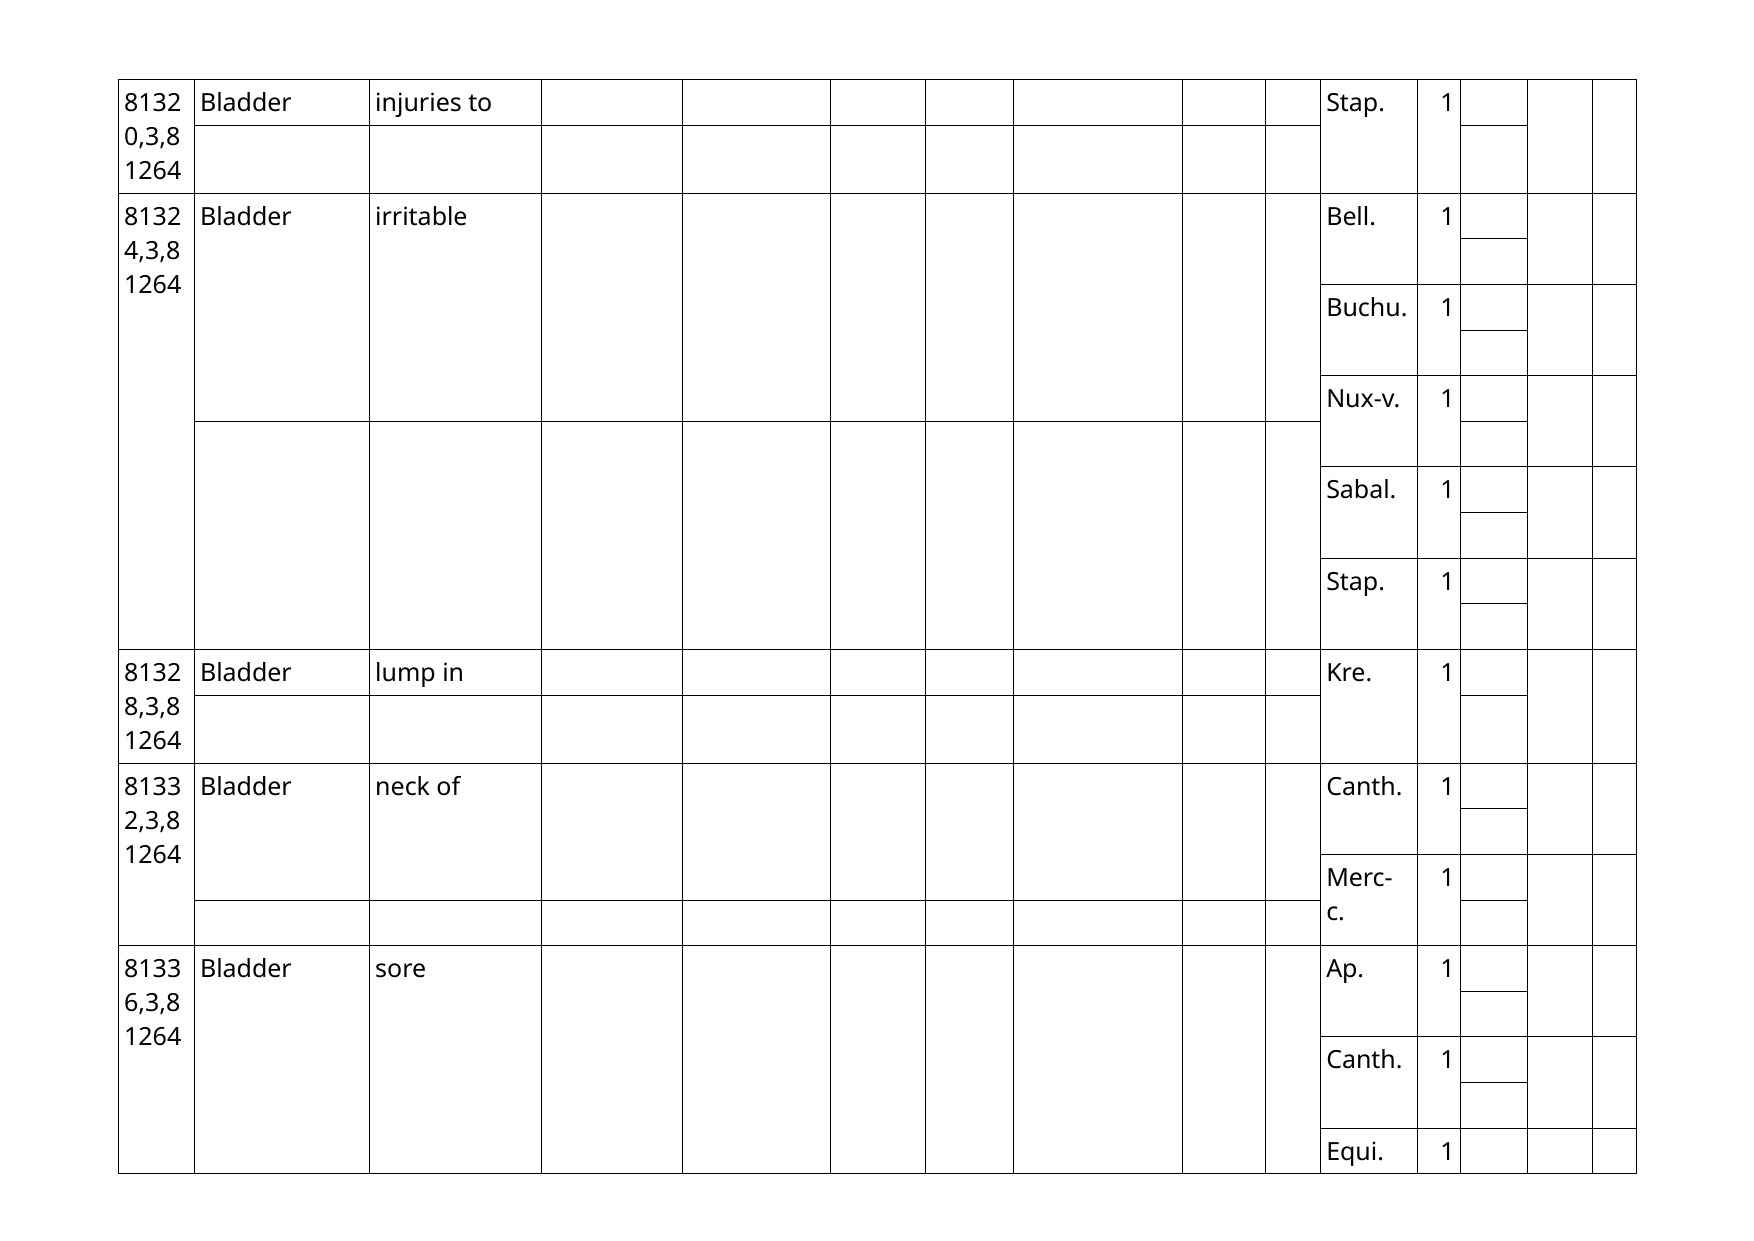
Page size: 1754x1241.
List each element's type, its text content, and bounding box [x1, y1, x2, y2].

table_cell 1 [1418, 1037, 1460, 1128]
table_cell [1183, 194, 1265, 421]
table_cell [542, 650, 682, 694]
table_cell 81320,3,81264 [119, 80, 194, 193]
table_cell [1461, 194, 1527, 238]
table_cell Ap. [1321, 946, 1417, 1036]
table_cell [1461, 331, 1527, 375]
table_cell [1461, 513, 1527, 558]
table_cell [1461, 696, 1527, 763]
table_cell [1461, 1129, 1527, 1173]
table_cell [1183, 764, 1265, 899]
table_cell irritable [370, 194, 541, 421]
table_cell [1183, 80, 1265, 124]
table_cell [1461, 467, 1527, 512]
table_cell [1528, 1129, 1592, 1173]
table_cell [1593, 194, 1636, 284]
table_cell [1014, 696, 1182, 763]
table_cell [1593, 1129, 1636, 1173]
table_cell [1593, 855, 1636, 945]
table_cell [1593, 376, 1636, 466]
table_cell [1461, 992, 1527, 1036]
table_cell [1528, 559, 1592, 649]
table_cell 1 [1418, 946, 1460, 1036]
table_cell [1461, 285, 1527, 329]
table_cell [831, 80, 925, 124]
table_cell [1014, 422, 1182, 649]
table_cell [1461, 809, 1527, 854]
table_cell [831, 194, 925, 421]
table_cell [831, 764, 925, 899]
table_cell 1 [1418, 855, 1460, 945]
table_cell [542, 194, 682, 421]
table_cell Bladder [195, 80, 369, 124]
table_cell [1461, 946, 1527, 991]
table_cell [683, 194, 830, 421]
table_cell [1014, 901, 1182, 945]
table_cell [370, 126, 541, 193]
table_cell [1593, 285, 1636, 375]
table_cell [831, 650, 925, 694]
table_cell [1183, 946, 1265, 1173]
table_cell [1593, 1037, 1636, 1128]
table_cell [683, 650, 830, 694]
table_cell Kre. [1321, 650, 1417, 763]
table_cell [542, 764, 682, 899]
table_cell 1 [1418, 376, 1460, 466]
table_cell [1528, 467, 1592, 558]
table_cell 1 [1418, 467, 1460, 558]
table_cell [1183, 901, 1265, 945]
table_cell 1 [1418, 559, 1460, 649]
table_cell [1461, 422, 1527, 466]
table_cell [683, 946, 830, 1173]
table_cell [1528, 1037, 1592, 1128]
table_cell [1461, 764, 1527, 808]
table_cell 1 [1418, 1129, 1460, 1173]
table_cell 1 [1418, 285, 1460, 375]
table_cell Equi. [1321, 1129, 1417, 1173]
table_cell injuries to [370, 80, 541, 124]
table_cell neck of [370, 764, 541, 899]
table_cell [1461, 126, 1527, 193]
table_cell [370, 901, 541, 945]
table_cell Nux-v. [1321, 376, 1417, 466]
table_cell [831, 696, 925, 763]
table_cell [1183, 422, 1265, 649]
table_cell [683, 764, 830, 899]
table_cell [1528, 650, 1592, 763]
table_cell [831, 126, 925, 193]
table_cell [1014, 946, 1182, 1173]
table_cell [1593, 80, 1636, 193]
table_cell [1461, 855, 1527, 899]
table_cell [1461, 376, 1527, 421]
table_cell Canth. [1321, 1037, 1417, 1128]
table_cell Buchu. [1321, 285, 1417, 375]
table_cell [831, 422, 925, 649]
table_cell Stap. [1321, 559, 1417, 649]
table_cell Bladder [195, 764, 369, 899]
table_cell [1461, 239, 1527, 284]
table_cell [195, 126, 369, 193]
table_cell [1461, 80, 1527, 124]
table_cell [1266, 696, 1320, 763]
table_cell [1266, 126, 1320, 193]
table_cell [1014, 764, 1182, 899]
table_cell [683, 696, 830, 763]
table_cell [1528, 194, 1592, 284]
table_cell [1461, 604, 1527, 649]
table_cell 81324,3,81264 [119, 194, 194, 649]
table_cell 81336,3,81264 [119, 946, 194, 1173]
table_cell 81328,3,81264 [119, 650, 194, 763]
table_cell [926, 126, 1013, 193]
table_cell [370, 696, 541, 763]
table_cell [1593, 764, 1636, 854]
table_cell [926, 946, 1013, 1173]
table_cell [1183, 650, 1265, 694]
table_cell [195, 422, 369, 649]
table_cell 81332,3,81264 [119, 764, 194, 945]
table_cell lump in [370, 650, 541, 694]
table_cell [1528, 376, 1592, 466]
table_cell [1014, 650, 1182, 694]
table_cell Merc-c. [1321, 855, 1417, 945]
table_cell [1593, 467, 1636, 558]
table_cell [1183, 696, 1265, 763]
table_cell [1266, 650, 1320, 694]
table_cell [542, 901, 682, 945]
table_cell [926, 422, 1013, 649]
table_cell [1266, 80, 1320, 124]
table_cell Canth. [1321, 764, 1417, 854]
table_cell [831, 946, 925, 1173]
table_cell [926, 901, 1013, 945]
table_cell [542, 422, 682, 649]
table_cell 1 [1418, 80, 1460, 193]
table_cell 1 [1418, 764, 1460, 854]
table_cell [1014, 80, 1182, 124]
table_cell [1014, 194, 1182, 421]
table_cell [370, 422, 541, 649]
table_cell Bladder [195, 194, 369, 421]
table_cell [683, 422, 830, 649]
table_cell [1593, 946, 1636, 1036]
table_cell [542, 946, 682, 1173]
table_cell [831, 901, 925, 945]
table_cell [1183, 126, 1265, 193]
table_cell [1014, 126, 1182, 193]
table_cell [1266, 764, 1320, 899]
table_cell [1461, 559, 1527, 603]
table_cell [195, 696, 369, 763]
table_cell [195, 901, 369, 945]
table_cell [1266, 422, 1320, 649]
table_cell [1528, 764, 1592, 854]
table_cell [542, 80, 682, 124]
table_cell [542, 696, 682, 763]
table_cell [1593, 559, 1636, 649]
table_cell [1461, 1083, 1527, 1128]
table_cell [1266, 194, 1320, 421]
table_cell [542, 126, 682, 193]
table_cell Bladder [195, 650, 369, 694]
table_cell 1 [1418, 650, 1460, 763]
table_cell [1528, 855, 1592, 945]
table_cell [683, 901, 830, 945]
table_cell [926, 650, 1013, 694]
table_cell [1528, 285, 1592, 375]
table_cell [1528, 946, 1592, 1036]
table_cell [1266, 946, 1320, 1173]
table_cell [683, 80, 830, 124]
table_cell [1461, 650, 1527, 694]
table_cell [1528, 80, 1592, 193]
table_cell [1461, 901, 1527, 945]
table_cell [1266, 901, 1320, 945]
table_cell 1 [1418, 194, 1460, 284]
table_cell [926, 696, 1013, 763]
table_cell [926, 194, 1013, 421]
table_cell [926, 80, 1013, 124]
table_cell Bell. [1321, 194, 1417, 284]
table_cell [1461, 1037, 1527, 1082]
table_cell Sabal. [1321, 467, 1417, 558]
table_cell [683, 126, 830, 193]
table_cell Bladder [195, 946, 369, 1173]
table_cell sore [370, 946, 541, 1173]
table_cell [1593, 650, 1636, 763]
table_cell [926, 764, 1013, 899]
table_cell Stap. [1321, 80, 1417, 193]
